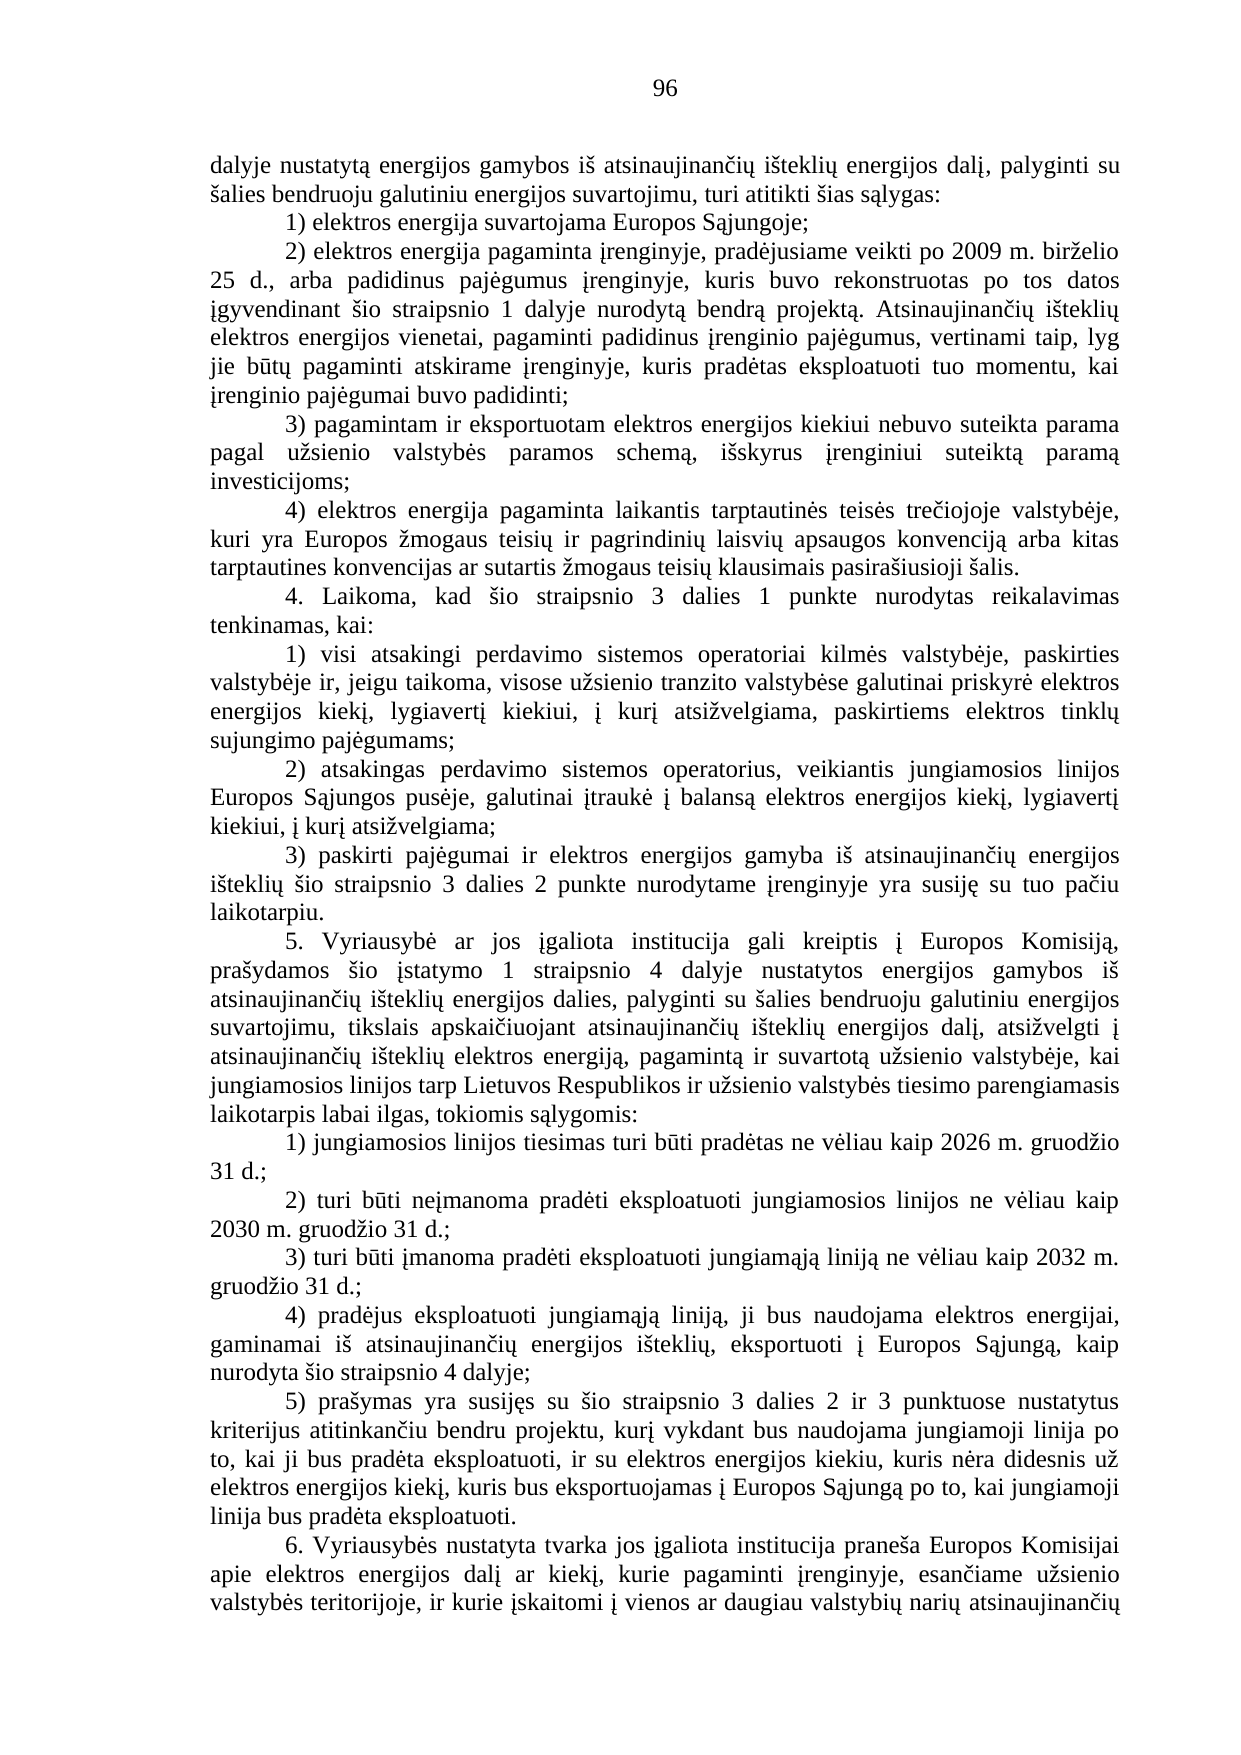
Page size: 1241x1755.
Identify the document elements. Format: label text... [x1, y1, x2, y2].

text 5. Vyriausybė ar jos įgaliota institucija gali kreiptis į Europos Komisiją, prašydamos šio įstatymo 1 straipsnio 4 dalyje nustatytos energijos gamybos iš atsinaujinančių išteklių energijos dalies, palyginti su šalies bendruoju galutiniu energijos suvartojimu, tikslais apskaičiuojant atsinaujinančių išteklių energijos dalį, atsižvelgti į atsinaujinančių išteklių elektros energiją, pagamintą ir suvartotą užsienio valstybėje, kai jungiamosios linijos tarp Lietuvos Respublikos ir užsienio valstybės tiesimo parengiamasis laikotarpis labai ilgas, tokiomis sąlygomis: [210, 926, 1120, 1127]
text 3) turi būti įmanoma pradėti eksploatuoti jungiamąją liniją ne vėliau kaip 2032 m. gruodžio 31 d.; [210, 1242, 1120, 1300]
text 3) pagamintam ir eksportuotam elektros energijos kiekiui nebuvo suteikta parama pagal užsienio valstybės paramos schemą, išskyrus įrenginiui suteiktą paramą investicijoms; [210, 409, 1120, 495]
text 1) visi atsakingi perdavimo sistemos operatoriai kilmės valstybėje, paskirties valstybėje ir, jeigu taikoma, visose užsienio tranzito valstybėse galutinai priskyrė elektros energijos kiekį, lygiavertį kiekiui, į kurį atsižvelgiama, paskirtiems elektros tinklų sujungimo pajėgumams; [210, 639, 1120, 754]
text 2) turi būti neįmanoma pradėti eksploatuoti jungiamosios linijos ne vėliau kaip 2030 m. gruodžio 31 d.; [210, 1185, 1120, 1242]
text 2) atsakingas perdavimo sistemos operatorius, veikiantis jungiamosios linijos Europos Sąjungos pusėje, galutinai įtraukė į balansą elektros energijos kiekį, lygiavertį kiekiui, į kurį atsižvelgiama; [210, 754, 1120, 840]
text 1) elektros energija suvartojama Europos Sąjungoje; [210, 207, 1120, 236]
text dalyje nustatytą energijos gamybos iš atsinaujinančių išteklių energijos dalį, palyginti su šalies bendruoju galutiniu energijos suvartojimu, turi atitikti šias sąlygas: [210, 150, 1120, 207]
text 4) elektros energija pagaminta laikantis tarptautinės teisės trečiojoje valstybėje, kuri yra Europos žmogaus teisių ir pagrindinių laisvių apsaugos konvenciją arba kitas tarptautines konvencijas ar sutartis žmogaus teisių klausimais pasirašiusioji šalis. [210, 495, 1120, 581]
text 3) paskirti pajėgumai ir elektros energijos gamyba iš atsinaujinančių energijos išteklių šio straipsnio 3 dalies 2 punkte nurodytame įrenginyje yra susiję su tuo pačiu laikotarpiu. [210, 840, 1120, 926]
text 6. Vyriausybės nustatyta tvarka jos įgaliota institucija praneša Europos Komisijai apie elektros energijos dalį ar kiekį, kurie pagaminti įrenginyje, esančiame užsienio valstybės teritorijoje, ir kurie įskaitomi į vienos ar daugiau valstybių narių atsinaujinančių [210, 1530, 1120, 1616]
text 1) jungiamosios linijos tiesimas turi būti pradėtas ne vėliau kaip 2026 m. gruodžio 31 d.; [210, 1127, 1120, 1185]
text 5) prašymas yra susijęs su šio straipsnio 3 dalies 2 ir 3 punktuose nustatytus kriterijus atitinkančiu bendru projektu, kurį vykdant bus naudojama jungiamoji linija po to, kai ji bus pradėta eksploatuoti, ir su elektros energijos kiekiu, kuris nėra didesnis už elektros energijos kiekį, kuris bus eksportuojamas į Europos Sąjungą po to, kai jungiamoji linija bus pradėta eksploatuoti. [210, 1386, 1120, 1530]
text 4. Laikoma, kad šio straipsnio 3 dalies 1 punkte nurodytas reikalavimas tenkinamas, kai: [210, 581, 1120, 639]
text 4) pradėjus eksploatuoti jungiamąją liniją, ji bus naudojama elektros energijai, gaminamai iš atsinaujinančių energijos išteklių, eksportuoti į Europos Sąjungą, kaip nurodyta šio straipsnio 4 dalyje; [210, 1300, 1120, 1386]
text 2) elektros energija pagaminta įrenginyje, pradėjusiame veikti po 2009 m. birželio 25 d., arba padidinus pajėgumus įrenginyje, kuris buvo rekonstruotas po tos datos įgyvendinant šio straipsnio 1 dalyje nurodytą bendrą projektą. Atsinaujinančių išteklių elektros energijos vienetai, pagaminti padidinus įrenginio pajėgumus, vertinami taip, lyg jie būtų pagaminti atskirame įrenginyje, kuris pradėtas eksploatuoti tuo momentu, kai įrenginio pajėgumai buvo padidinti; [210, 236, 1120, 409]
